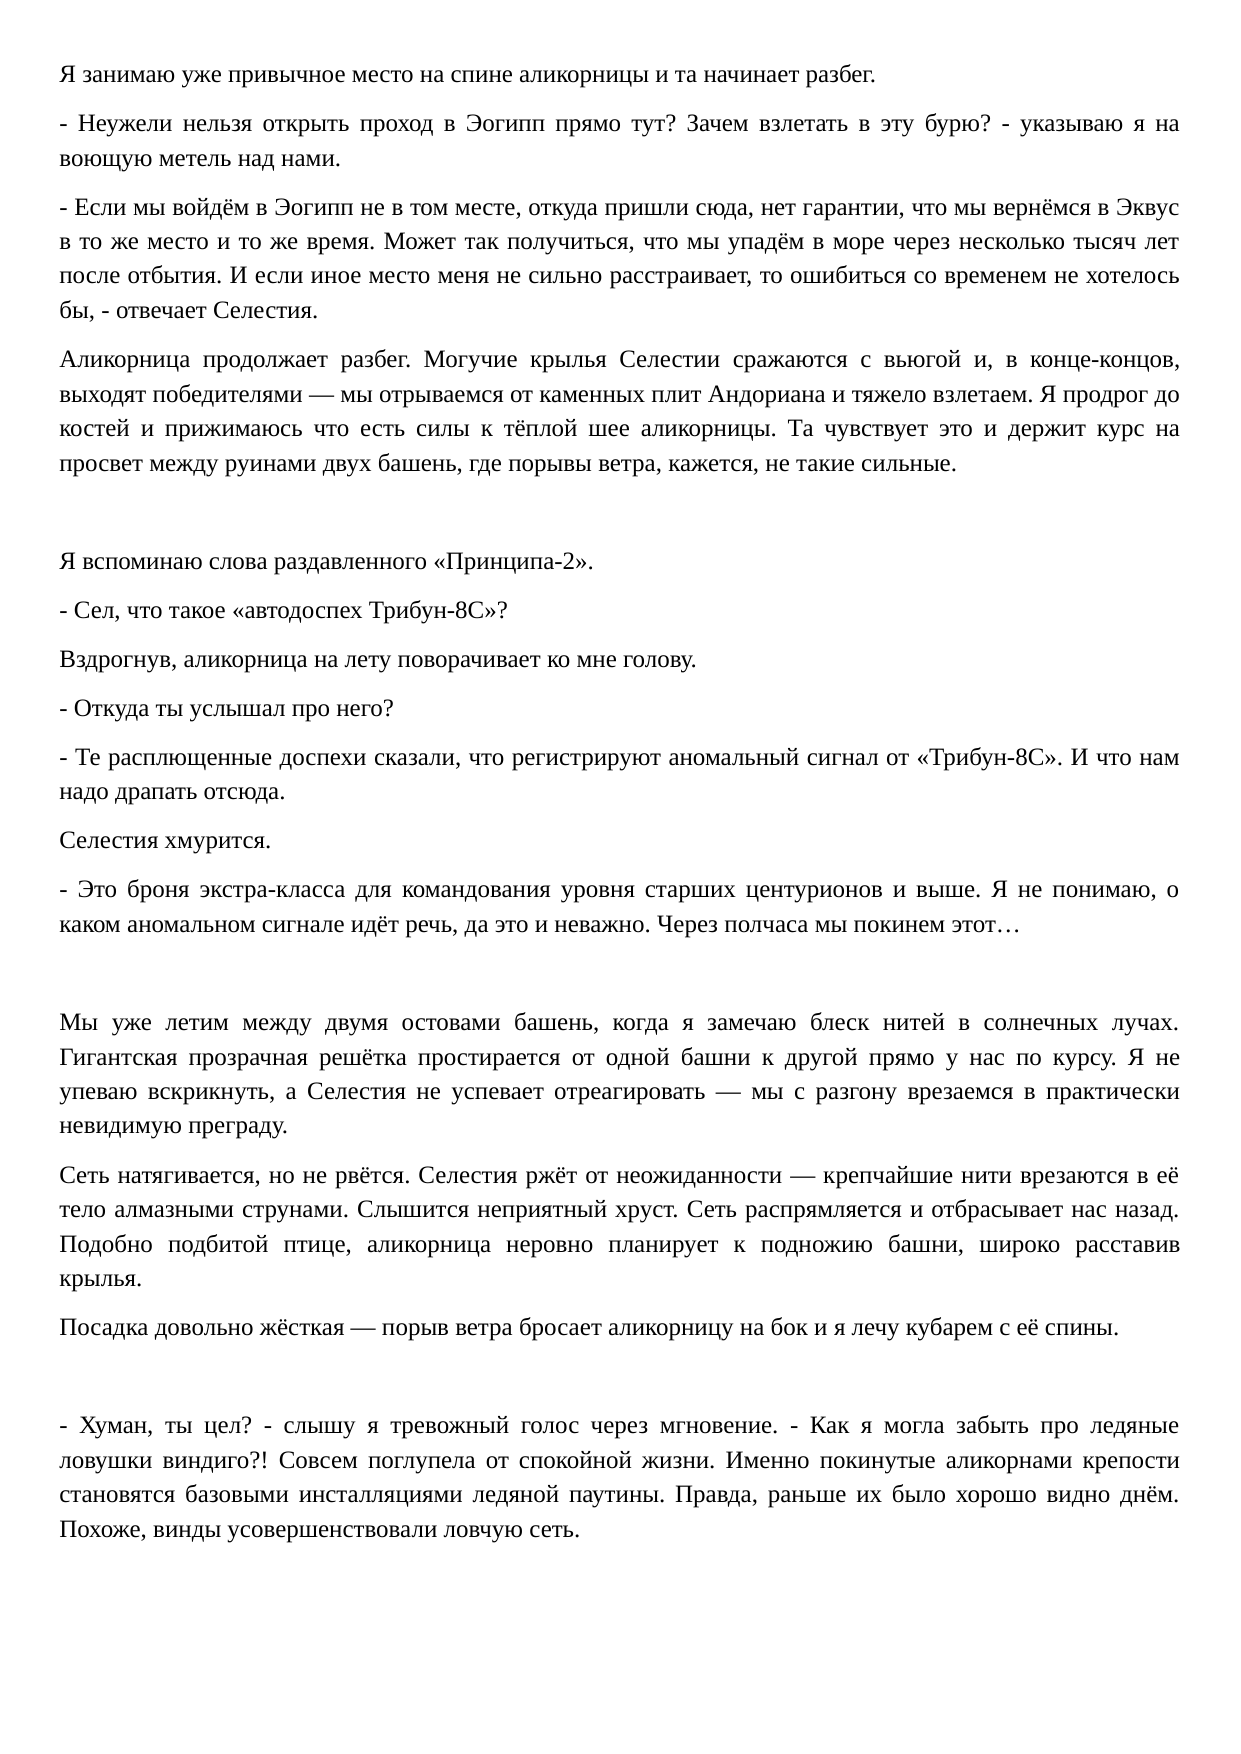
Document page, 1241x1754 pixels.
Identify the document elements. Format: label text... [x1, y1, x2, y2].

text - Хуман, ты цел? - слышу я тревожный голос через мгновение. - Как я могла забыть про ледяные ловушки виндиго?! Совсем поглупела от спокойной жизни. Именно покинутые аликорнами крепости становятся базовыми инсталляциями ледяной паутины. Правда, раньше их было хорошо видно днём. Похоже, винды усовершенствовали ловчую сеть. [59, 1410, 1181, 1542]
text Аликорница продолжает разбег. Могучие крылья Селестии сражаются с вьюгой и, в конце-концов, выходят победителями — мы отрываемся от каменных плит Андориана и тяжело взлетаем. Я продрог до костей и прижимаюсь что есть силы к тёплой шее аликорницы. Та чувствует это и держит курс на просвет между руинами двух башень, где порывы ветра, кажется, не такие сильные. [59, 344, 1181, 476]
text Вздрогнув, аликорница на лету поворачивает ко мне голову. [59, 644, 1181, 673]
text Я занимаю уже привычное место на спине аликорницы и та начинает разбег. [59, 59, 1181, 88]
text Селестия хмурится. [59, 826, 1181, 854]
text Мы уже летим между двумя остовами башень, когда я замечаю блеск нитей в солнечных лучах. Гигантская прозрачная решётка простирается от одной башни к другой прямо у нас по курсу. Я не упеваю вскрикнуть, а Селестия не успевает отреагировать — мы с разгону врезаемся в практически невидимую преграду. [59, 1007, 1181, 1139]
text - Сел, что такое «автодоспех Трибун-8С»? [59, 595, 1181, 623]
text - Откуда ты услышал про него? [59, 693, 1181, 722]
text - Если мы войдём в Эогипп не в том месте, откуда пришли сюда, нет гарантии, что мы вернёмся в Эквус в то же место и то же время. Может так получиться, что мы упадём в море через несколько тысяч лет после отбытия. И если иное место меня не сильно расстраивает, то ошибиться со временем не хотелось бы, - отвечает Селестия. [59, 192, 1181, 324]
text - Это броня экстра-класса для командования уровня старших центурионов и выше. Я не понимаю, о каком аномальном сигнале идёт речь, да это и неважно. Через полчаса мы покинем этот… [59, 874, 1181, 938]
text - Те расплющенные доспехи сказали, что регистрируют аномальный сигнал от «Трибун-8С». И что нам надо драпать отсюда. [59, 742, 1181, 805]
text Я вспоминаю слова раздавленного «Принципа-2». [59, 546, 1181, 574]
text - Неужели нельзя открыть проход в Эогипп прямо тут? Зачем взлетать в эту бурю? - указываю я на воющую метель над нами. [59, 108, 1181, 171]
text Посадка довольно жёсткая — порыв ветра бросает аликорницу на бок и я лечу кубарем с её спины. [59, 1312, 1181, 1341]
text Сеть натягивается, но не рвётся. Селестия ржёт от неожиданности — крепчайшие нити врезаются в её тело алмазными струнами. Слышится неприятный хруст. Сеть распрямляется и отбрасывает нас назад. Подобно подбитой птице, аликорница неровно планирует к подножию башни, широко расставив крылья. [59, 1160, 1181, 1292]
